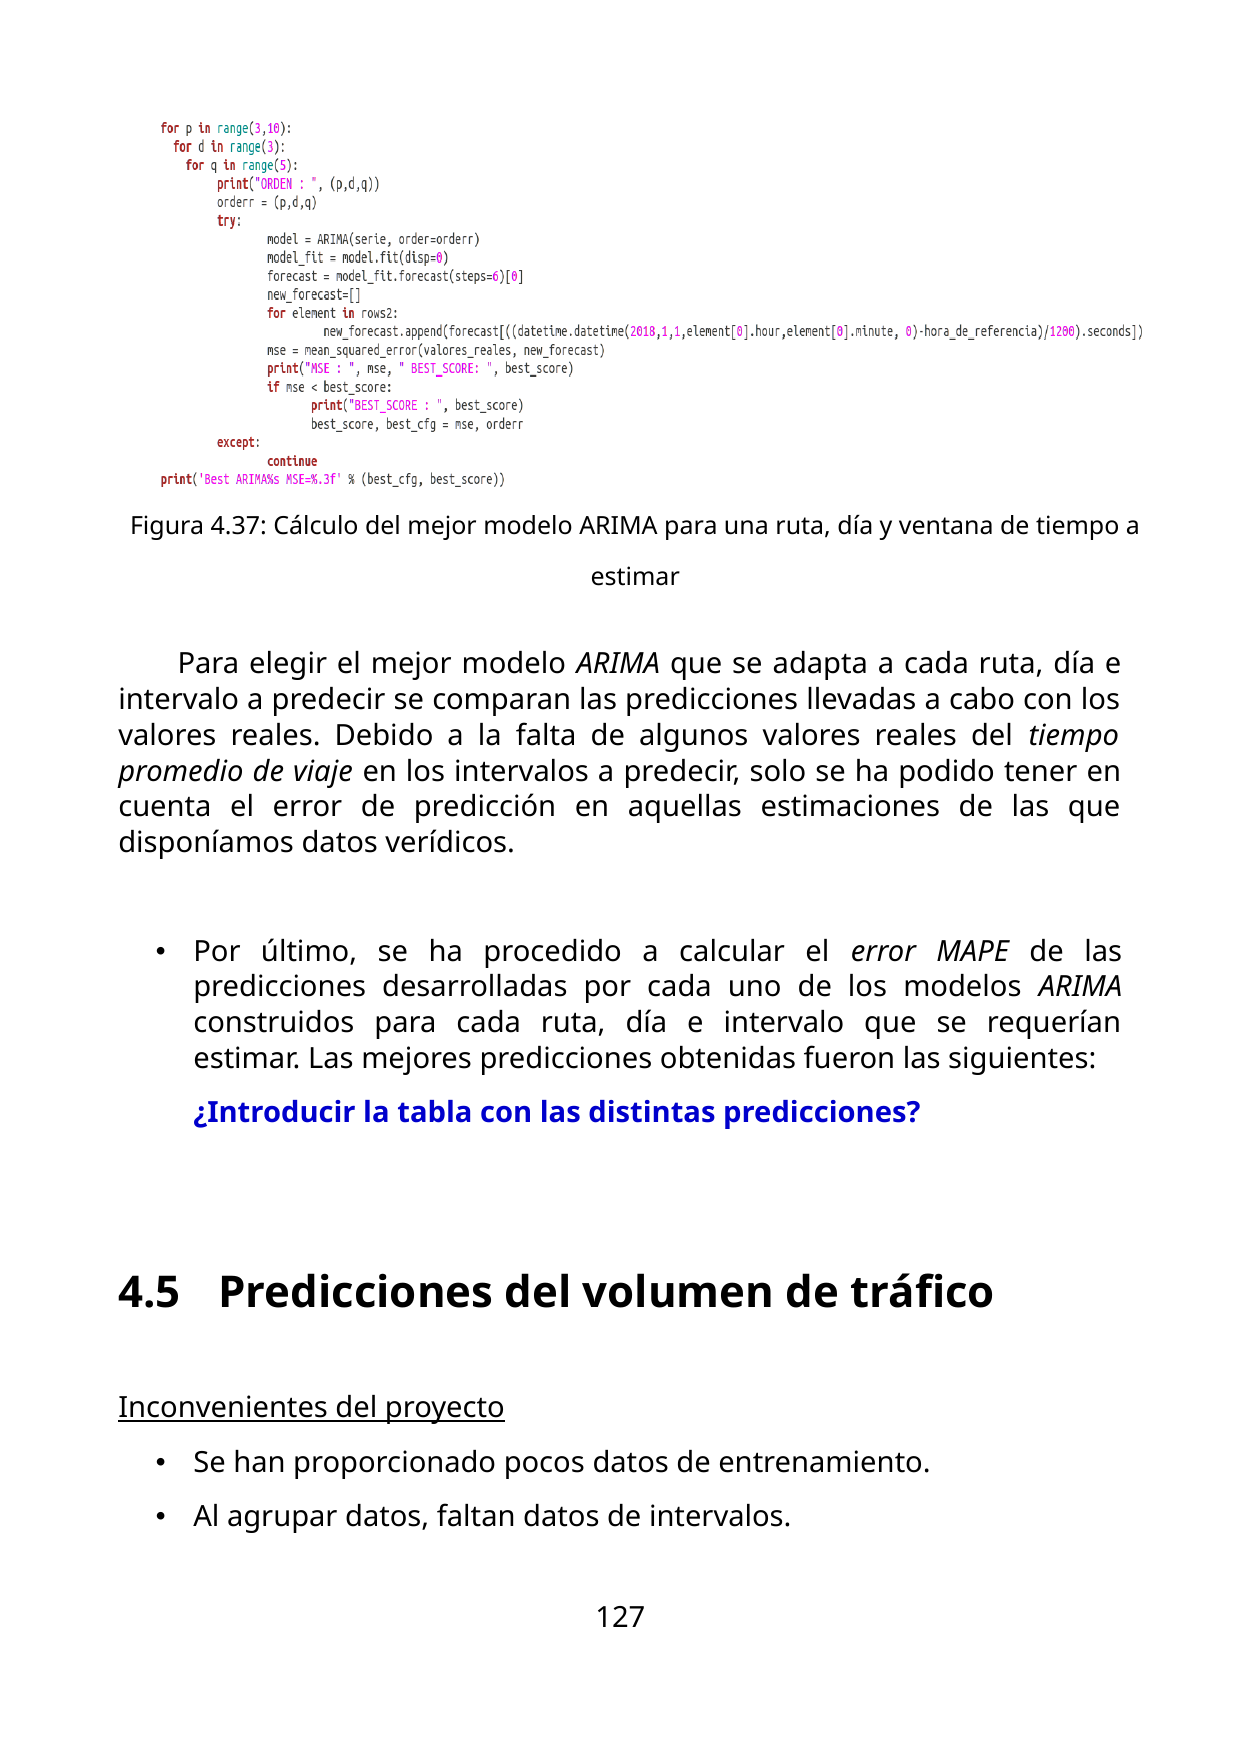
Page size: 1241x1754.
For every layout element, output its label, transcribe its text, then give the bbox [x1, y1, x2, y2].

list Se han proporcionado pocos datos de entrenamiento. [156, 1441, 1122, 1481]
text Figura 4.37: Cálculo del mejor modelo ARIMA para una ruta, día y ventana de tiempo a estimar [104, 491, 1166, 592]
subtitle Predicciones del volumen de tráfico [118, 1260, 1122, 1320]
list Por último, se ha procedido a calcular el error MAPE de las predicciones desarrolladas por cada uno de los modelos ARIMA construidos para cada ruta, día e intervalo que se requerían estimar. Las mejores predicciones obtenidas fueron las siguientes: [156, 930, 1122, 1077]
list ¿Introducir la tabla con las distintas predicciones? [156, 1091, 1122, 1131]
text Para elegir el mejor modelo ARIMA que se adapta a cada ruta, día e intervalo a predecir se comparan las predicciones llevadas a cabo con los valores reales. Debido a la falta de algunos valores reales del tiempo promedio de viaje en los intervalos a predecir, solo se ha podido tener en cuenta el error de predicción en aquellas estimaciones de las que disponíamos datos verídicos. [118, 643, 1122, 861]
list Al agrupar datos, faltan datos de intervalos. [156, 1495, 1122, 1535]
picture [148, 109, 1153, 491]
text Inconvenientes del proyecto [118, 1387, 1122, 1426]
